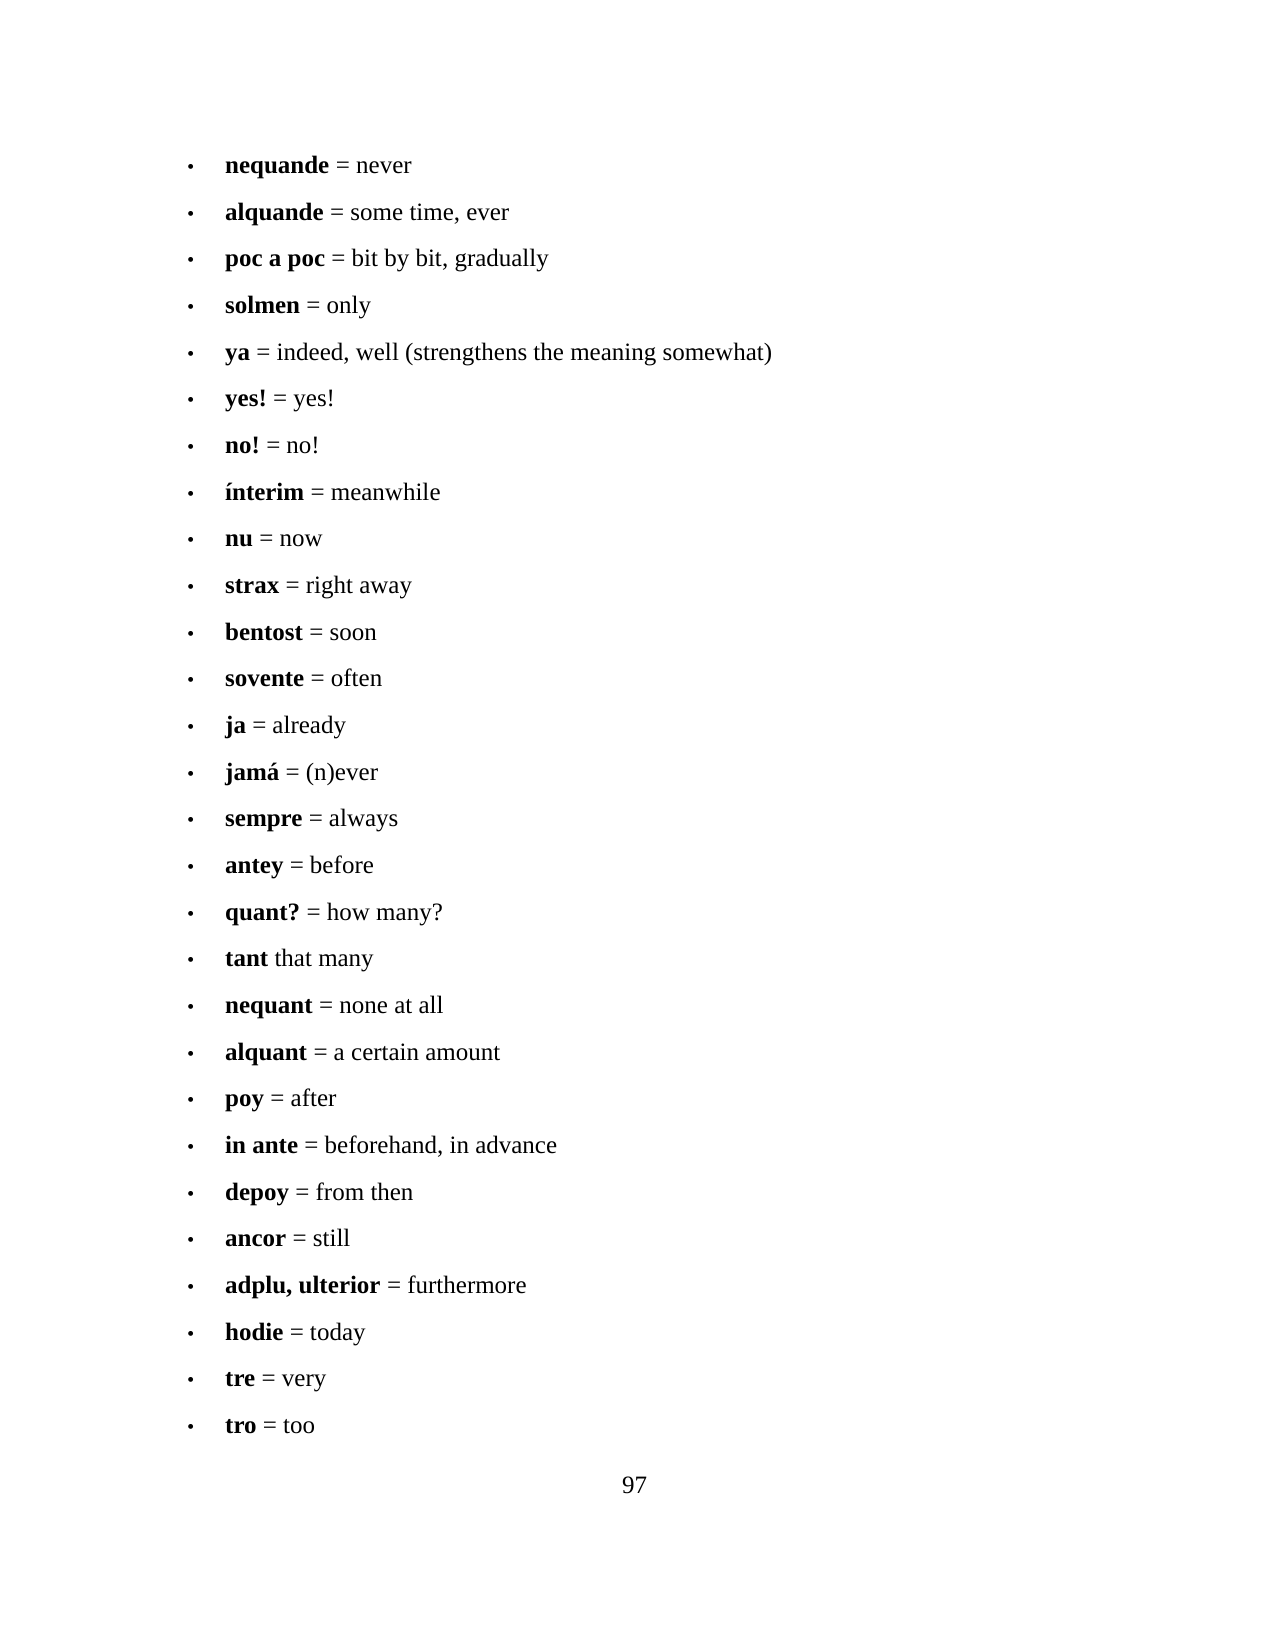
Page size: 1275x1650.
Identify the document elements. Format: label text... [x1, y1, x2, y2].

list nu = now [187, 523, 1125, 552]
list ya = indeed, well (strengthens the meaning somewhat) [187, 337, 1125, 365]
list nequande = never [187, 150, 1125, 179]
list alquant = a certain amount [187, 1037, 1125, 1065]
list sempre = always [187, 803, 1125, 832]
list bentost = soon [187, 617, 1125, 645]
list poy = after [187, 1083, 1125, 1112]
list strax = right away [187, 570, 1125, 599]
list yes! = yes! [187, 383, 1125, 412]
list quant? = how many? [187, 897, 1125, 925]
list antey = before [187, 850, 1125, 879]
list tant that many [187, 943, 1125, 972]
list sovente = often [187, 663, 1125, 692]
list in ante = beforehand, in advance [187, 1130, 1125, 1159]
list alquande = some time, ever [187, 197, 1125, 225]
list no! = no! [187, 430, 1125, 459]
list adplu, ulterior = furthermore [187, 1270, 1125, 1299]
list nequant = none at all [187, 990, 1125, 1019]
list jamá = (n)ever [187, 757, 1125, 785]
list tre = very [187, 1363, 1125, 1392]
list depoy = from then [187, 1177, 1125, 1205]
list hodie = today [187, 1317, 1125, 1345]
list ínterim = meanwhile [187, 477, 1125, 505]
list ja = already [187, 710, 1125, 739]
list ancor = still [187, 1223, 1125, 1252]
list poc a poc = bit by bit, gradually [187, 243, 1125, 272]
list tro = too [187, 1410, 1125, 1439]
list solmen = only [187, 290, 1125, 319]
